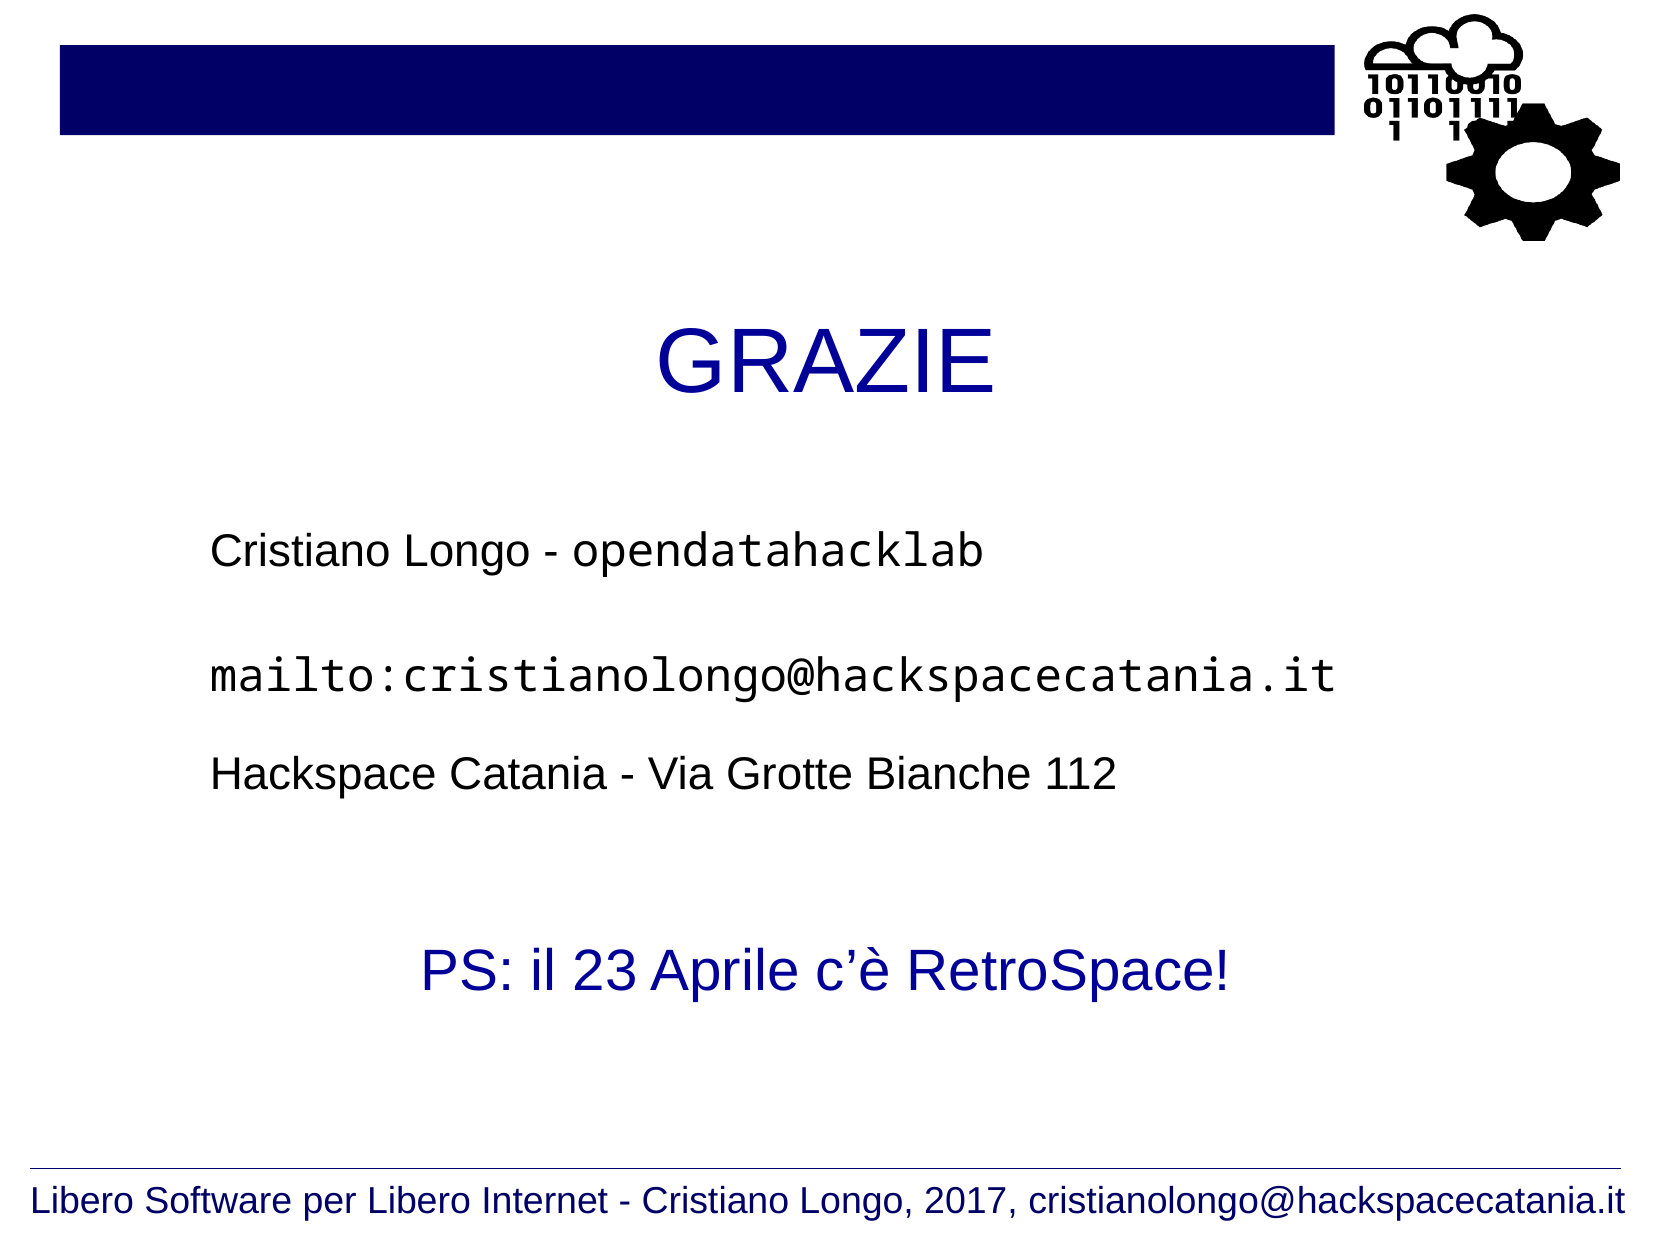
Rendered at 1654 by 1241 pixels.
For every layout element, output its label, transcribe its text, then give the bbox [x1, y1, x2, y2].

text_box GRAZIE [0, 302, 1653, 421]
list [59, 45, 1335, 136]
text_box PS: il 23 Aprile c’è RetroSpace! [0, 930, 1653, 1048]
text_box Cristiano Longo - opendatahacklab mailto:cristianolongo@hackspacecatania.it [195, 510, 1411, 864]
picture [1364, 14, 1620, 241]
text_box Hackspace Catania - Via Grotte Bianche 112 [195, 741, 1186, 901]
text_box Libero Software per Libero Internet - Cristiano Longo, 2017, cristianolongo@hackspacecatania.it [15, 1168, 1653, 1241]
